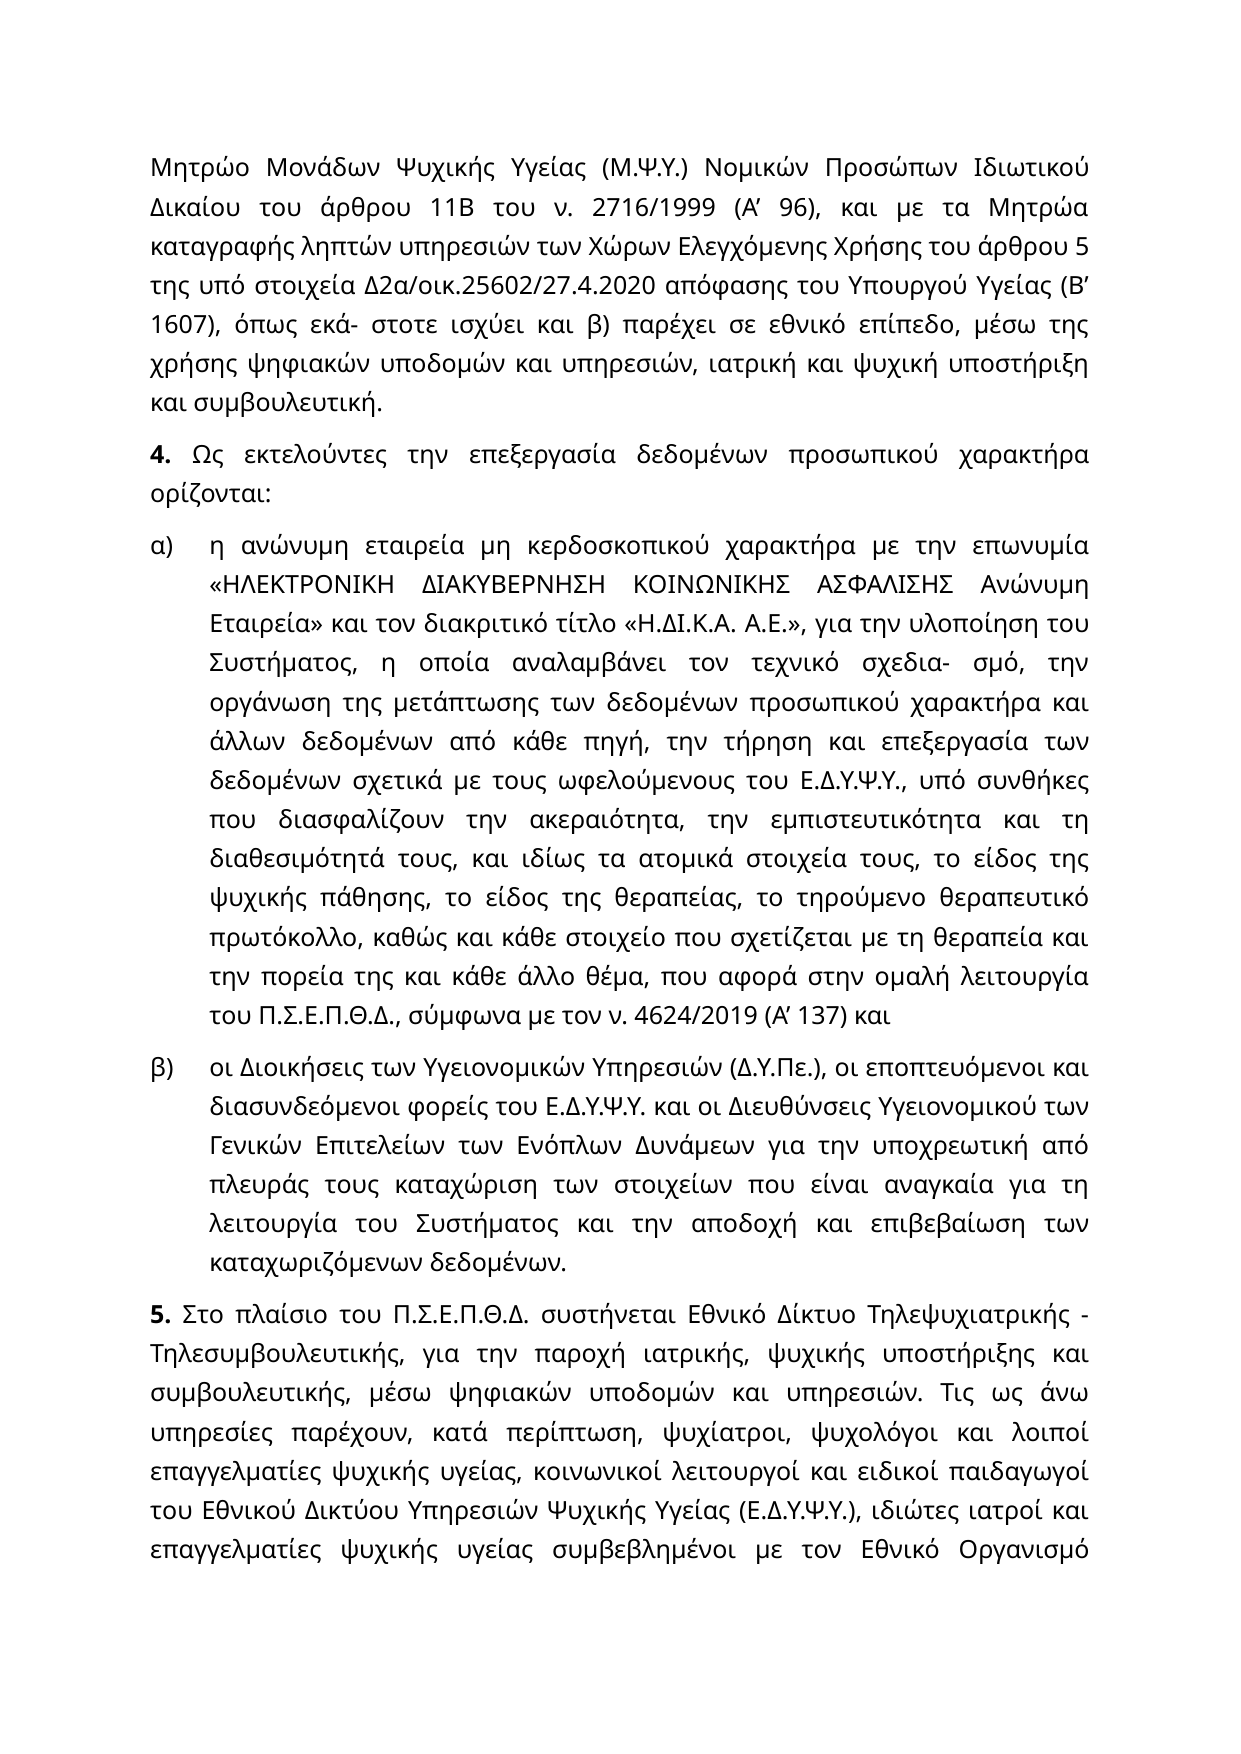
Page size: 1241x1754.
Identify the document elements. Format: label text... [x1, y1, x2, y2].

text Μητρώο Μονάδων Ψυχικής Υγείας (Μ.Ψ.Υ.) Νομικών Προσώπων Ιδιωτικού Δικαίου του άρθρου 11Β του ν. 2716/1999 (Α’ 96), και με τα Μητρώα καταγραφής ληπτών υπηρεσιών των Χώρων Ελεγχόμενης Χρήσης του άρθρου 5 της υπό στοιχεία Δ2α/οικ.25602/27.4.2020 απόφασης του Υπουργού Υγείας (Β’ 1607), όπως εκά- στοτε ισχύει και β) παρέχει σε εθνικό επίπεδο, μέσω της χρήσης ψηφιακών υποδομών και υπηρεσιών, ιατρική και ψυχική υποστήριξη και συμβουλευτική. [150, 150, 1090, 419]
list β) οι Διοικήσεις των Υγειονομικών Υπηρεσιών (Δ.Υ.Πε.), οι εποπτευόμενοι και διασυνδεόμενοι φορείς του Ε.Δ.Υ.Ψ.Υ. και οι Διευθύνσεις Υγειονομικού των Γενικών Επιτελείων των Ενόπλων Δυνάμεων για την υποχρεωτική από πλευράς τους καταχώριση των στοιχείων που είναι αναγκαία για τη λειτουργία του Συστήματος και την αποδοχή και επιβεβαίωση των καταχωριζόμενων δεδομένων. [150, 1049, 1090, 1279]
list α) η ανώνυμη εταιρεία μη κερδοσκοπικού χαρακτήρα με την επωνυμία «ΗΛΕΚΤΡΟΝΙΚΗ ΔΙΑΚΥΒΕΡΝΗΣΗ ΚΟΙΝΩΝΙΚΗΣ ΑΣΦΑΛΙΣΗΣ Ανώνυμη Εταιρεία» και τον διακριτικό τίτλο «Η.ΔΙ.Κ.Α. Α.Ε.», για την υλοποίηση του Συστήματος, η οποία αναλαμβάνει τον τεχνικό σχεδια- σμό, την οργάνωση της μετάπτωσης των δεδομένων προσωπικού χαρακτήρα και άλλων δεδομένων από κάθε πηγή, την τήρηση και επεξεργασία των δεδομένων σχετικά με τους ωφελούμενους του Ε.Δ.Υ.Ψ.Υ., υπό συνθήκες που διασφαλίζουν την ακεραιότητα, την εμπιστευτικότητα και τη διαθεσιμότητά τους, και ιδίως τα ατομικά στοιχεία τους, το είδος της ψυχικής πάθησης, το είδος της θεραπείας, το τηρούμενο θεραπευτικό πρωτόκολλο, καθώς και κάθε στοιχείο που σχετίζεται με τη θεραπεία και την πορεία της και κάθε άλλο θέμα, που αφορά στην ομαλή λειτουργία του Π.Σ.Ε.Π.Θ.Δ., σύμφωνα με τον ν. 4624/2019 (Α’ 137) και [150, 527, 1090, 1032]
text 5. Στο πλαίσιο του Π.Σ.Ε.Π.Θ.Δ. συστήνεται Εθνικό Δίκτυο Τηλεψυχιατρικής - Τηλεσυμβουλευτικής, για την παροχή ιατρικής, ψυχικής υποστήριξης και συμβουλευτικής, μέσω ψηφιακών υποδομών και υπηρεσιών. Τις ως άνω υπηρεσίες παρέχουν, κατά περίπτωση, ψυχίατροι, ψυχολόγοι και λοιποί επαγγελματίες ψυχικής υγείας, κοινωνικοί λειτουργοί και ειδικοί παιδαγωγοί του Εθνικού Δικτύου Υπηρεσιών Ψυχικής Υγείας (Ε.Δ.Υ.Ψ.Υ.), ιδιώτες ιατροί και επαγγελματίες ψυχικής υγείας συμβεβλημένοι με τον Εθνικό Οργανισμό [150, 1297, 1090, 1566]
text 4. Ως εκτελούντες την επεξεργασία δεδομένων προσωπικού χαρακτήρα ορίζονται: [150, 437, 1090, 510]
